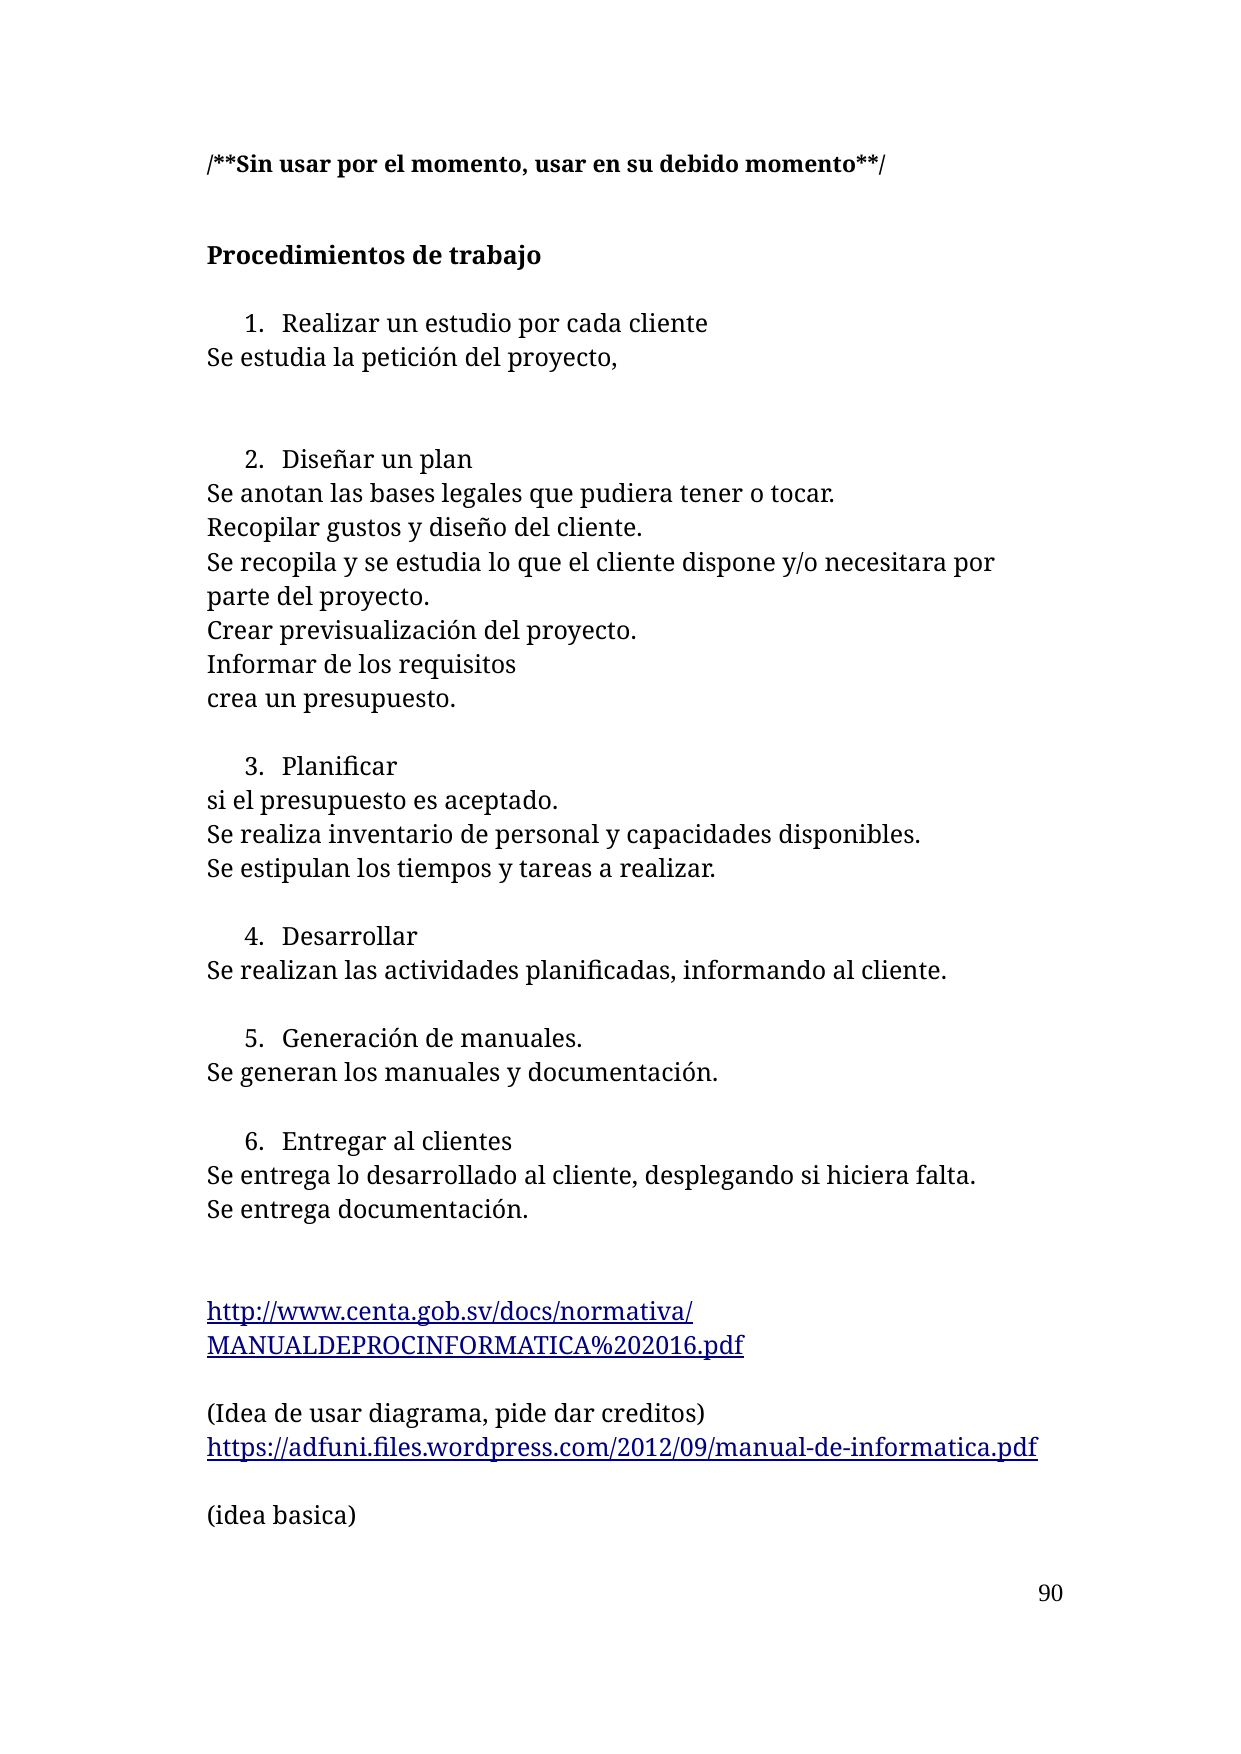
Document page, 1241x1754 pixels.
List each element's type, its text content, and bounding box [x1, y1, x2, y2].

text Se recopila y se estudia lo que el cliente dispone y/o necesitara por parte del proyecto. [207, 544, 1063, 612]
text Se realizan las actividades planificadas, informando al cliente. [207, 953, 1063, 987]
list Diseñar un plan [244, 442, 1063, 476]
text Procedimientos de trabajo [207, 238, 1063, 272]
text Se generan los manuales y documentación. [207, 1055, 1063, 1089]
text http://www.centa.gob.sv/docs/normativa/MANUALDEPROCINFORMATICA%202016.pdf [207, 1293, 1063, 1362]
text si el presupuesto es aceptado. [207, 783, 1063, 817]
text Crear previsualización del proyecto. [207, 612, 1063, 646]
list Entregar al clientes [244, 1123, 1063, 1157]
text (idea basica) [207, 1498, 1063, 1532]
text Informar de los requisitos [207, 646, 1063, 680]
text Se estudia la petición del proyecto, [207, 340, 1063, 374]
text Se entrega documentación. [207, 1191, 1063, 1225]
text Se anotan las bases legales que pudiera tener o tocar. [207, 476, 1063, 510]
list Desarrollar [244, 919, 1063, 953]
text Se entrega lo desarrollado al cliente, desplegando si hiciera falta. [207, 1157, 1063, 1191]
text /**Sin usar por el momento, usar en su debido momento**/ [207, 148, 1063, 179]
text Recopilar gustos y diseño del cliente. [207, 510, 1063, 544]
text https://adfuni.files.wordpress.com/2012/09/manual-de-informatica.pdf [207, 1430, 1063, 1464]
list Generación de manuales. [244, 1021, 1063, 1055]
list Realizar un estudio por cada cliente [244, 306, 1063, 340]
text Se realiza inventario de personal y capacidades disponibles. [207, 817, 1063, 851]
text Se estipulan los tiempos y tareas a realizar. [207, 851, 1063, 885]
text (Idea de usar diagrama, pide dar creditos) [207, 1396, 1063, 1430]
text crea un presupuesto. [207, 680, 1063, 714]
list Planificar [244, 748, 1063, 783]
